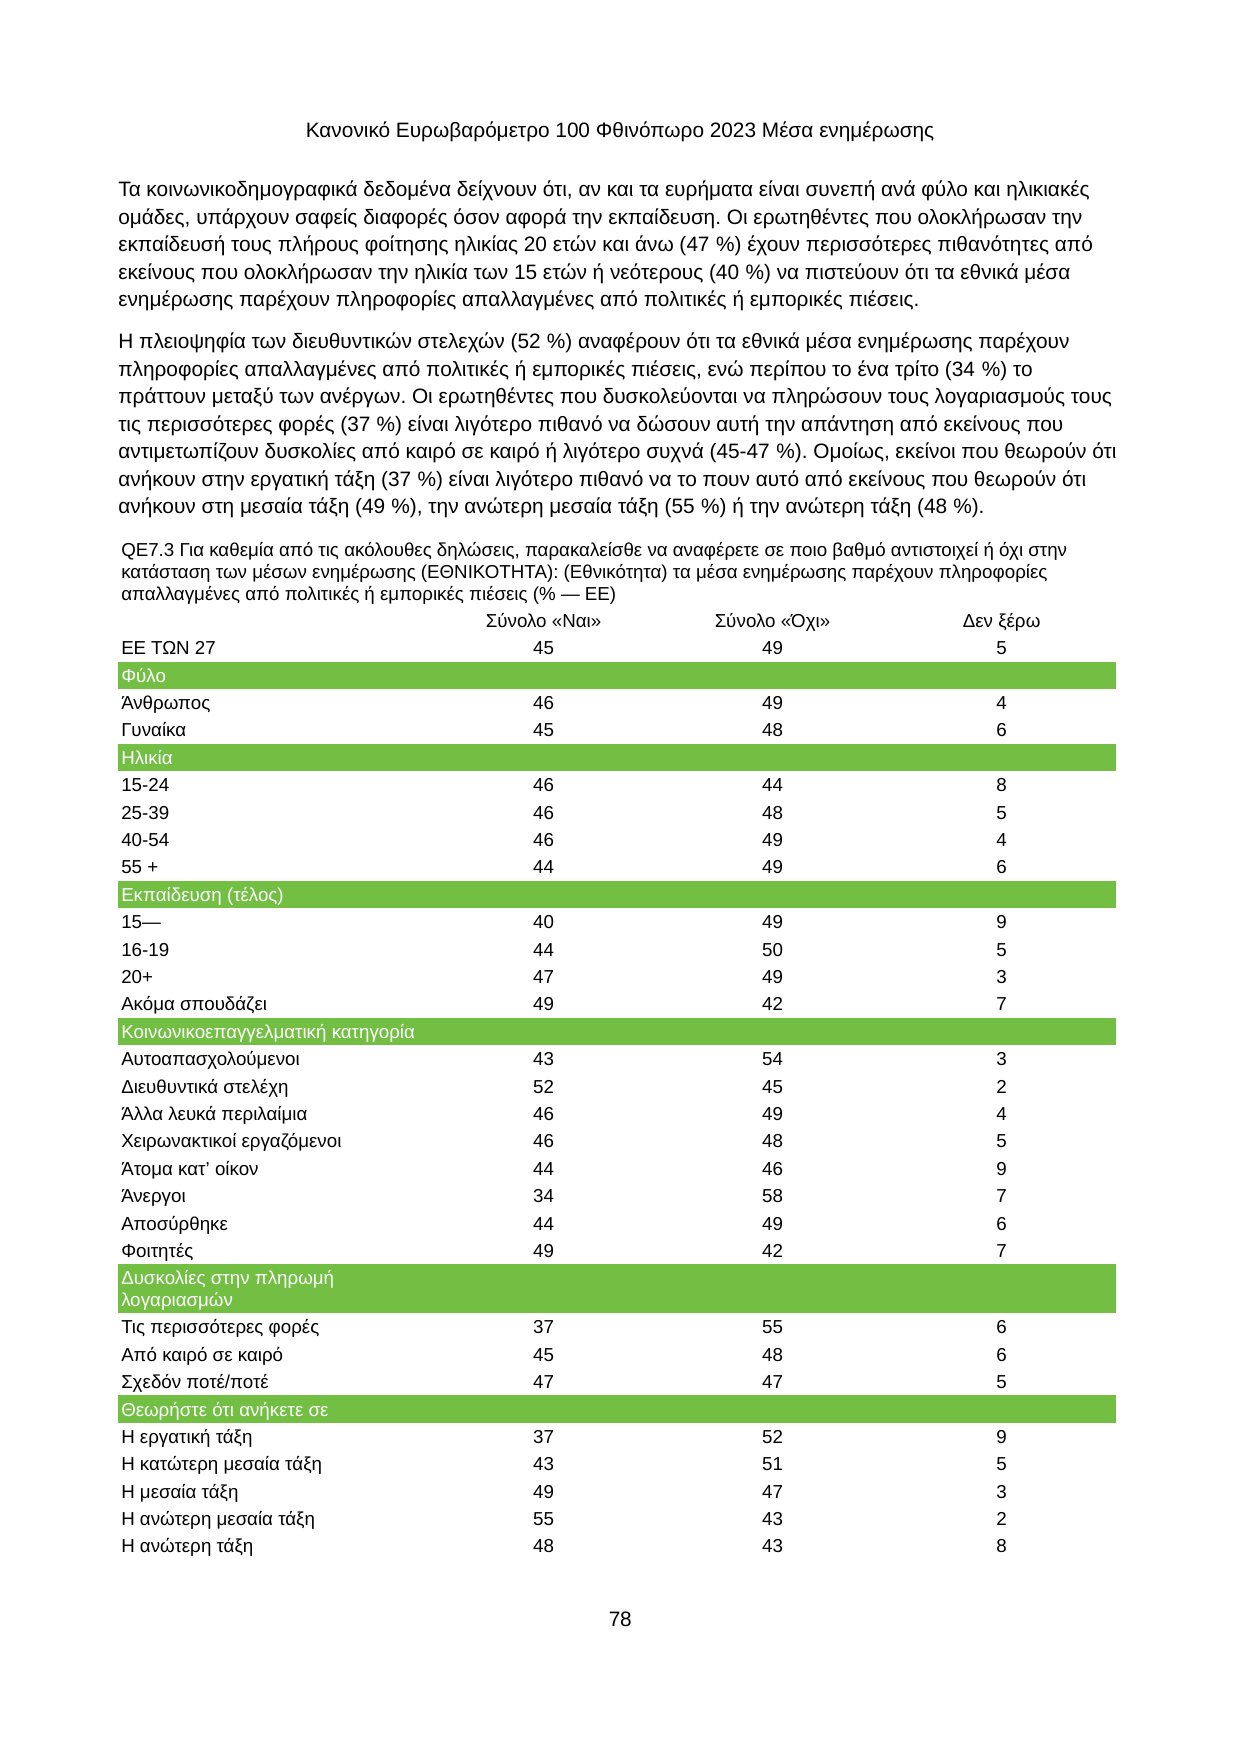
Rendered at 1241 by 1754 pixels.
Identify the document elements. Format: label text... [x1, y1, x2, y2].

table_cell ΕΕ ΤΩΝ 27 [118, 634, 429, 662]
table_cell 49 [429, 1237, 658, 1264]
table_cell [118, 607, 429, 634]
table_cell [429, 662, 658, 689]
table_cell Η κατώτερη μεσαία τάξη [118, 1450, 429, 1478]
table_cell Η ανώτερη τάξη [118, 1533, 429, 1560]
table_cell 6 [887, 716, 1116, 744]
table_cell [429, 1018, 658, 1045]
table_cell 49 [658, 826, 887, 853]
table_cell 5 [887, 1450, 1116, 1478]
table_cell Αυτοαπασχολούμενοι [118, 1045, 429, 1072]
table_cell 37 [429, 1313, 658, 1341]
table_cell Από καιρό σε καιρό [118, 1341, 429, 1368]
table_cell [429, 1395, 658, 1423]
table_cell [658, 744, 887, 771]
table_cell 5 [887, 634, 1116, 662]
table_cell 47 [658, 1368, 887, 1395]
table_cell Κοινωνικοεπαγγελματική κατηγορία [118, 1018, 429, 1045]
table_cell 46 [429, 826, 658, 853]
table_cell 43 [429, 1450, 658, 1478]
table_cell Δυσκολίες στην πληρωμή λογαριασμών [118, 1264, 429, 1313]
table_cell 3 [887, 1045, 1116, 1072]
table_cell 42 [658, 990, 887, 1018]
table_cell 44 [429, 1210, 658, 1237]
table_cell Ακόμα σπουδάζει [118, 990, 429, 1018]
table_cell 51 [658, 1450, 887, 1478]
table_cell 44 [429, 1155, 658, 1182]
table_cell 42 [658, 1237, 887, 1264]
table_cell 3 [887, 1478, 1116, 1505]
table_cell Χειρωνακτικοί εργαζόμενοι [118, 1127, 429, 1155]
table_cell 49 [658, 853, 887, 881]
table_cell 49 [658, 908, 887, 936]
table_cell 44 [429, 936, 658, 963]
table_cell Διευθυντικά στελέχη [118, 1073, 429, 1100]
table_cell 8 [887, 1533, 1116, 1560]
table_cell Άλλα λευκά περιλαίμια [118, 1100, 429, 1127]
table_cell 37 [429, 1423, 658, 1450]
table_cell Σχεδόν ποτέ/ποτέ [118, 1368, 429, 1395]
table_cell 43 [658, 1533, 887, 1560]
table_cell 47 [429, 1368, 658, 1395]
table_cell 55 [429, 1505, 658, 1532]
table_cell [887, 1018, 1116, 1045]
table_cell Άνθρωπος [118, 689, 429, 716]
table_cell Άνεργοι [118, 1182, 429, 1209]
table_cell 40-54 [118, 826, 429, 853]
table_cell 7 [887, 1182, 1116, 1209]
table_cell 46 [429, 771, 658, 798]
table_cell [429, 881, 658, 908]
table_cell Εκπαίδευση (τέλος) [118, 881, 429, 908]
table_cell 50 [658, 936, 887, 963]
table_cell 49 [429, 1478, 658, 1505]
table_cell 45 [658, 1073, 887, 1100]
table_cell 4 [887, 1100, 1116, 1127]
table_cell [887, 1264, 1116, 1313]
table_cell Ηλικία [118, 744, 429, 771]
table_cell 2 [887, 1073, 1116, 1100]
table_cell Φύλο [118, 662, 429, 689]
table_cell Αποσύρθηκε [118, 1210, 429, 1237]
table_cell 49 [429, 990, 658, 1018]
table_cell Άτομα κατ’ οίκον [118, 1155, 429, 1182]
table_cell 49 [658, 963, 887, 990]
table_cell 6 [887, 1313, 1116, 1341]
table_cell 46 [429, 1100, 658, 1127]
table_cell 4 [887, 689, 1116, 716]
table_cell 47 [429, 963, 658, 990]
table_cell 46 [658, 1155, 887, 1182]
table_cell Σύνολο «Ναι» [429, 607, 658, 634]
table_cell 3 [887, 963, 1116, 990]
table_cell 48 [658, 1127, 887, 1155]
table_cell 45 [429, 634, 658, 662]
table_cell 5 [887, 1368, 1116, 1395]
table_cell 45 [429, 716, 658, 744]
table_cell 44 [429, 853, 658, 881]
table_cell 5 [887, 1127, 1116, 1155]
table_cell 25-39 [118, 799, 429, 826]
table_cell 16-19 [118, 936, 429, 963]
table_cell 6 [887, 853, 1116, 881]
table_cell Γυναίκα [118, 716, 429, 744]
table_cell 55 [658, 1313, 887, 1341]
table_cell 2 [887, 1505, 1116, 1532]
table_cell 46 [429, 1127, 658, 1155]
table_cell Η εργατική τάξη [118, 1423, 429, 1450]
table_cell [658, 881, 887, 908]
table_cell 40 [429, 908, 658, 936]
table_cell 5 [887, 936, 1116, 963]
table_cell Η μεσαία τάξη [118, 1478, 429, 1505]
table_cell [429, 744, 658, 771]
table_cell 9 [887, 908, 1116, 936]
table_cell Η ανώτερη μεσαία τάξη [118, 1505, 429, 1532]
table_cell 52 [658, 1423, 887, 1450]
table_cell 15-24 [118, 771, 429, 798]
table_cell 49 [658, 1210, 887, 1237]
table_cell 20+ [118, 963, 429, 990]
table_cell 43 [429, 1045, 658, 1072]
table_cell Σύνολο «Όχι» [658, 607, 887, 634]
table_cell 45 [429, 1341, 658, 1368]
table_cell [887, 662, 1116, 689]
table_cell 6 [887, 1341, 1116, 1368]
table_cell 8 [887, 771, 1116, 798]
table_cell 7 [887, 990, 1116, 1018]
table_cell 55 + [118, 853, 429, 881]
table_cell 49 [658, 689, 887, 716]
table_cell 48 [658, 799, 887, 826]
table_cell 9 [887, 1155, 1116, 1182]
table_cell 52 [429, 1073, 658, 1100]
table_cell 34 [429, 1182, 658, 1209]
table_cell 46 [429, 799, 658, 826]
table_cell Φοιτητές [118, 1237, 429, 1264]
table_cell 47 [658, 1478, 887, 1505]
table_cell 48 [658, 716, 887, 744]
table_cell 48 [658, 1341, 887, 1368]
table_cell 49 [658, 634, 887, 662]
table_cell 7 [887, 1237, 1116, 1264]
table_cell [658, 1395, 887, 1423]
table_cell Τις περισσότερες φορές [118, 1313, 429, 1341]
table_cell [658, 1018, 887, 1045]
table_cell 43 [658, 1505, 887, 1532]
table_cell [429, 1264, 658, 1313]
table_cell 9 [887, 1423, 1116, 1450]
table_cell [887, 881, 1116, 908]
table_cell [887, 1395, 1116, 1423]
text Τα κοινωνικοδημογραφικά δεδομένα δείχνουν ότι, αν και τα ευρήματα είναι συνεπή ανά φύλο και ηλικιακές ομάδες, υπάρχουν σαφείς διαφορές όσον αφορά την εκπαίδευση. Οι ερωτηθέντες που ολοκλήρωσαν την εκπαίδευσή τους πλήρους φοίτησης ηλικίας 20 ετών και άνω (47 %) έχουν περισσότερες πιθανότητες από εκείνους που ολοκλήρωσαν την ηλικία των 15 ετών ή νεότερους (40 %) να πιστεύουν ότι τα εθνικά μέσα ενημέρωσης παρέχουν πληροφορίες απαλλαγμένες από πολιτικές ή εμπορικές πιέσεις. [118, 177, 1122, 311]
table_cell [658, 662, 887, 689]
table_cell 49 [658, 1100, 887, 1127]
table_cell [887, 744, 1116, 771]
table_cell 58 [658, 1182, 887, 1209]
text Η πλειοψηφία των διευθυντικών στελεχών (52 %) αναφέρουν ότι τα εθνικά μέσα ενημέρωσης παρέχουν πληροφορίες απαλλαγμένες από πολιτικές ή εμπορικές πιέσεις, ενώ περίπου το ένα τρίτο (34 %) το πράττουν μεταξύ των ανέργων. Οι ερωτηθέντες που δυσκολεύονται να πληρώσουν τους λογαριασμούς τους τις περισσότερες φορές (37 %) είναι λιγότερο πιθανό να δώσουν αυτή την απάντηση από εκείνους που αντιμετωπίζουν δυσκολίες από καιρό σε καιρό ή λιγότερο συχνά (45-47 %). Ομοίως, εκείνοι που θεωρούν ότι ανήκουν στην εργατική τάξη (37 %) είναι λιγότερο πιθανό να το πουν αυτό από εκείνους που θεωρούν ότι ανήκουν στη μεσαία τάξη (49 %), την ανώτερη μεσαία τάξη (55 %) ή την ανώτερη τάξη (48 %). [118, 329, 1122, 518]
table_cell [658, 1264, 887, 1313]
table_cell 54 [658, 1045, 887, 1072]
table_cell 15— [118, 908, 429, 936]
table_cell 44 [658, 771, 887, 798]
table_cell 46 [429, 689, 658, 716]
table_cell Δεν ξέρω [887, 607, 1116, 634]
table_cell 6 [887, 1210, 1116, 1237]
table_cell 48 [429, 1533, 658, 1560]
table_cell Θεωρήστε ότι ανήκετε σε [118, 1395, 429, 1423]
table_cell 5 [887, 799, 1116, 826]
table_header QE7.3 Για καθεμία από τις ακόλουθες δηλώσεις, παρακαλείσθε να αναφέρετε σε ποιο βαθμό αντιστοιχεί ή όχι στην κατάσταση των μέσων ενημέρωσης (ΕΘΝΙΚΟΤΗΤΑ): (Εθνικότητα) τα μέσα ενημέρωσης παρέχουν πληροφορίες απαλλαγμένες από πολιτικές ή εμπορικές πιέσεις (% — ΕΕ) [118, 536, 1116, 607]
table_cell 4 [887, 826, 1116, 853]
